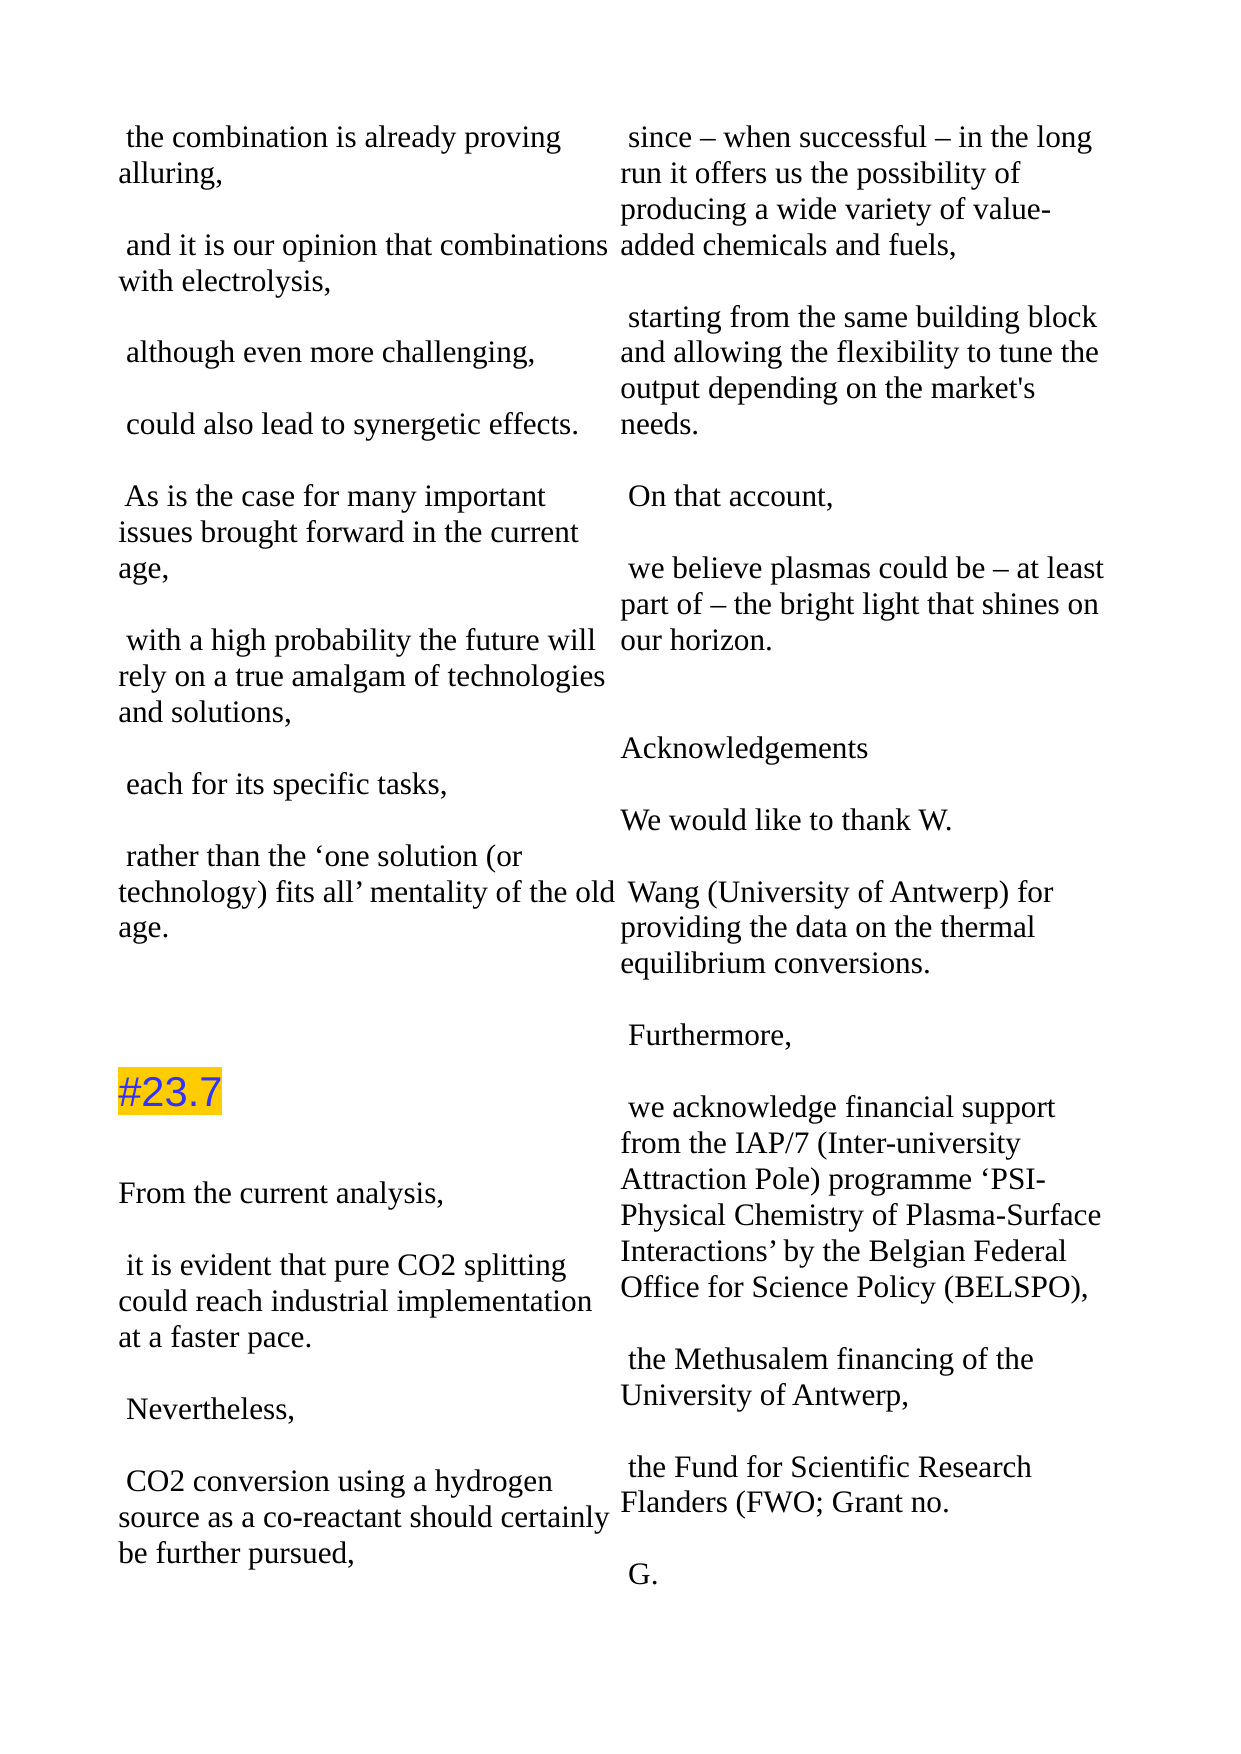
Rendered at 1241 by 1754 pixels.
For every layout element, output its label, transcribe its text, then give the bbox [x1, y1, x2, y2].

text we believe plasmas could be – at least part of – the bright light that shines on our horizon. [620, 549, 1122, 657]
text G. [620, 1556, 1122, 1592]
text could also lead to synergetic effects. [118, 406, 620, 442]
text since – when successful – in the long run it offers us the possibility of producing a wide variety of value-added chemicals and fuels, [620, 118, 1122, 262]
text the Methusalem financing of the University of Antwerp, [620, 1340, 1122, 1412]
text Furthermore, [620, 1017, 1122, 1052]
text We would like to thank W. [620, 801, 1122, 837]
text As is the case for many important issues brought forward in the current age, [118, 477, 620, 585]
text #23.7 [118, 1067, 620, 1115]
text Acknowledgements [620, 729, 1122, 765]
text rather than the ‘one solution (or technology) fits all’ mentality of the old age. [118, 837, 620, 945]
text Wang (University of Antwerp) for providing the data on the thermal equilibrium conversions. [620, 873, 1122, 981]
text Nevertheless, [118, 1390, 620, 1426]
text it is evident that pure CO2 splitting could reach industrial implementation at a faster pace. [118, 1247, 620, 1354]
text and it is our opinion that combinations with electrolysis, [118, 226, 620, 298]
text with a high probability the future will rely on a true amalgam of technologies and solutions, [118, 621, 620, 729]
text the Fund for Scientific Research Flanders (FWO; Grant no. [620, 1448, 1122, 1520]
text the combination is already proving alluring, [118, 118, 620, 190]
text starting from the same building block and allowing the flexibility to tune the output depending on the market's needs. [620, 298, 1122, 442]
text each for its specific tasks, [118, 765, 620, 801]
text we acknowledge financial support from the IAP/7 (Inter-university Attraction Pole) programme ‘PSI-Physical Chemistry of Plasma-Surface Interactions’ by the Belgian Federal Office for Science Policy (BELSPO), [620, 1088, 1122, 1304]
text On that account, [620, 477, 1122, 513]
text although even more challenging, [118, 334, 620, 370]
text From the current analysis, [118, 1175, 620, 1211]
text CO2 conversion using a hydrogen source as a co-reactant should certainly be further pursued, [118, 1462, 620, 1570]
